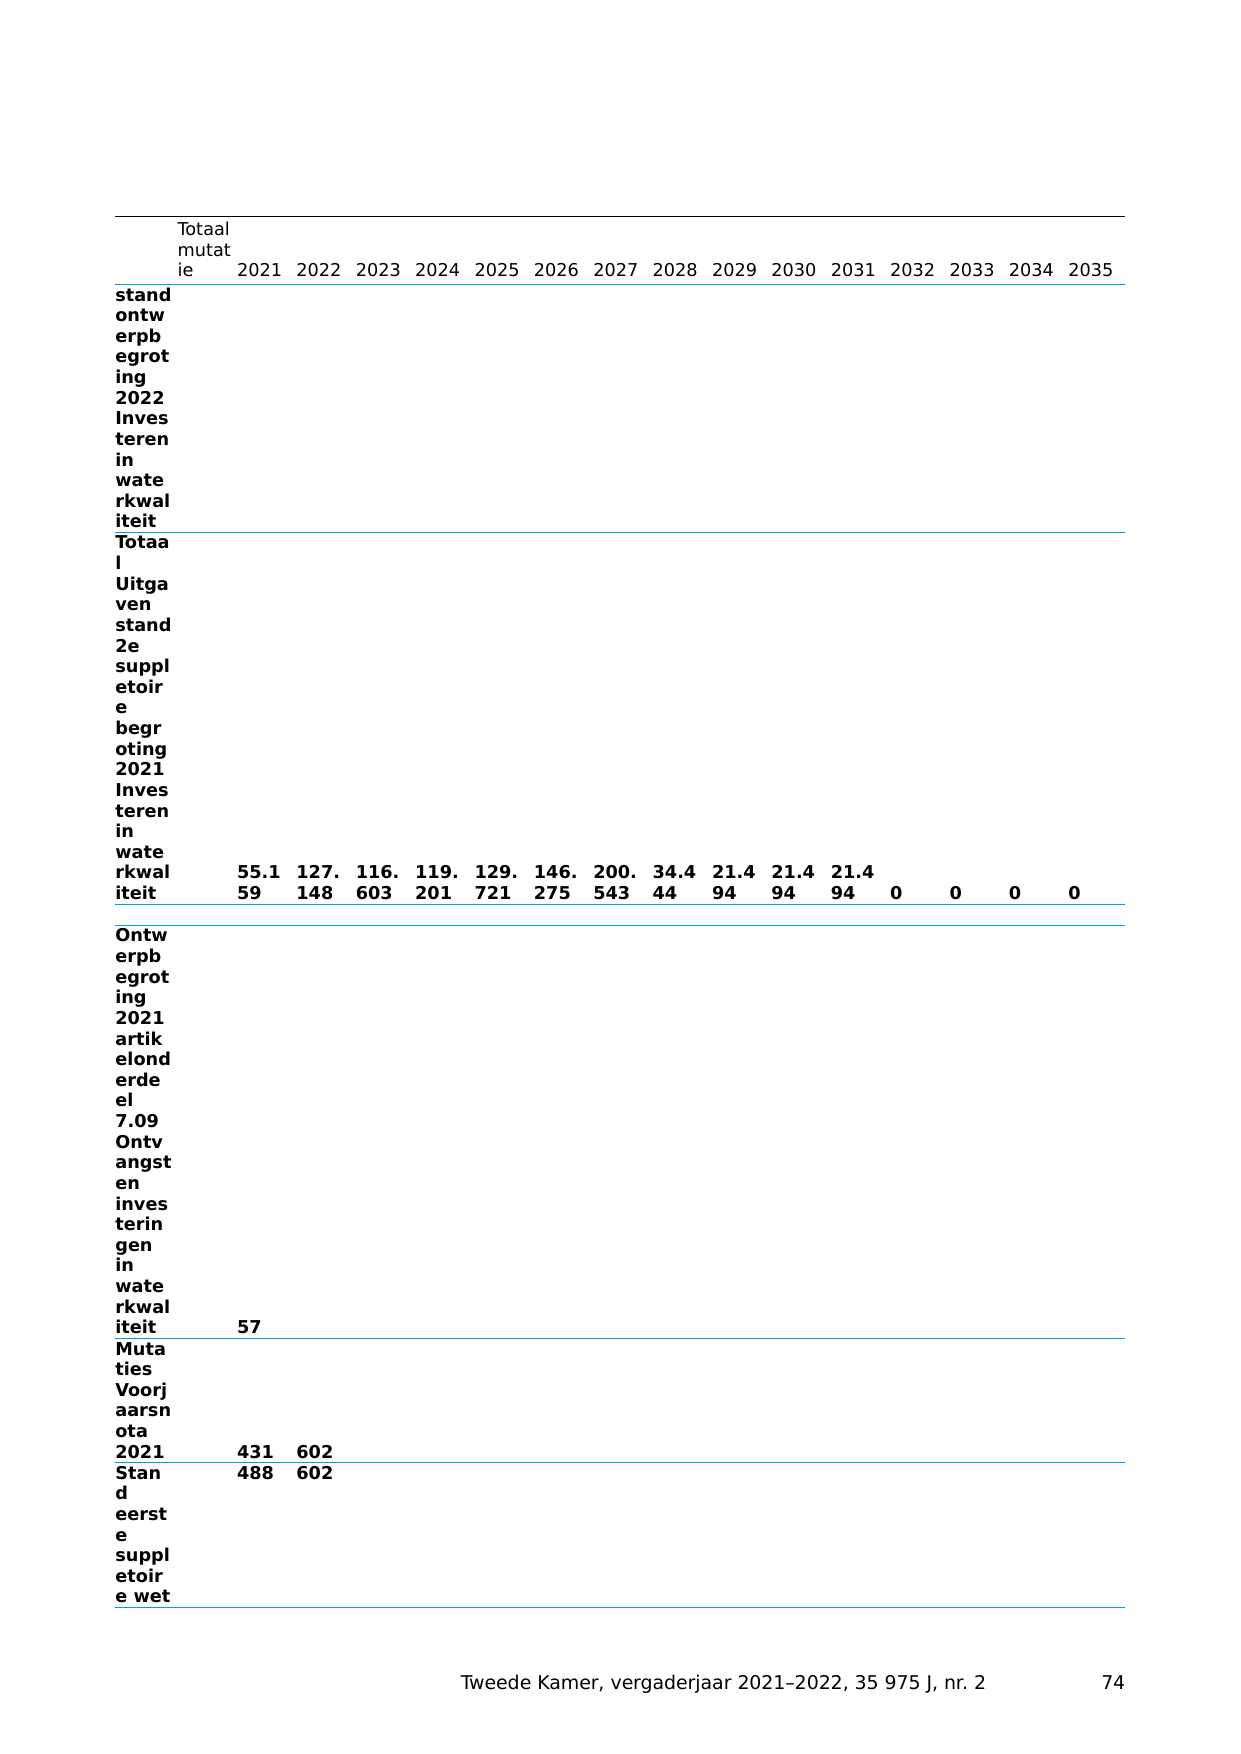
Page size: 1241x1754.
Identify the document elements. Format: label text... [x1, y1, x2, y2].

table_cell 2035 [1065, 217, 1125, 284]
table_cell [828, 285, 887, 532]
table_cell [531, 905, 590, 925]
table_cell 2032 [887, 217, 946, 284]
table_cell Stand eerste suppletoire wet [115, 1463, 174, 1607]
table_cell [768, 905, 828, 925]
table_cell 431 [234, 1339, 293, 1462]
table_cell [946, 926, 1006, 1338]
table_cell [768, 1339, 828, 1462]
table_cell 2029 [709, 217, 768, 284]
table_cell Totaal mutatie [175, 217, 234, 284]
table_cell [234, 905, 293, 925]
table_cell 488 [234, 1463, 293, 1607]
table_cell [828, 1463, 887, 1607]
table_cell 2030 [768, 217, 828, 284]
table_cell [590, 926, 649, 1338]
table_cell [650, 926, 709, 1338]
table_cell 57 [234, 926, 293, 1338]
table_cell [471, 1463, 531, 1607]
table_cell [1065, 285, 1125, 532]
table_cell [650, 1339, 709, 1462]
table_cell [115, 217, 174, 284]
table_cell [293, 285, 353, 532]
table_cell [887, 926, 946, 1338]
table_cell 2025 [471, 217, 531, 284]
table_cell 2026 [531, 217, 590, 284]
table_cell [887, 1339, 946, 1462]
table_cell [709, 905, 768, 925]
table_cell [412, 1339, 471, 1462]
table_cell 0 [946, 533, 1006, 904]
table_cell [353, 926, 412, 1338]
table_cell [828, 926, 887, 1338]
table_cell 2021 [234, 217, 293, 284]
table_cell [293, 926, 353, 1338]
table_cell [828, 1339, 887, 1462]
table_cell [175, 1463, 234, 1607]
table_cell 602 [293, 1463, 353, 1607]
table_cell 2022 [293, 217, 353, 284]
table_cell [650, 285, 709, 532]
table_cell Mutaties Voorjaarsnota 2021 [115, 1339, 174, 1462]
table_cell 55.159 [234, 533, 293, 904]
table_cell 21.494 [768, 533, 828, 904]
table_cell 116.603 [353, 533, 412, 904]
table_cell [650, 905, 709, 925]
table_cell [531, 1463, 590, 1607]
table_cell 2028 [650, 217, 709, 284]
table_cell [1065, 1339, 1125, 1462]
table_cell [353, 905, 412, 925]
table_cell [412, 1463, 471, 1607]
table_header Tabel 16 Artikel 7 Investeren in waterkwaliteit (bedragen x € 1.000) [115, 191, 1125, 216]
table_cell [1006, 285, 1065, 532]
table_cell [412, 285, 471, 532]
table_cell [887, 905, 946, 925]
table_cell 2023 [353, 217, 412, 284]
table_cell [590, 1463, 649, 1607]
table_cell [471, 285, 531, 532]
table_cell [1006, 905, 1065, 925]
table_cell [946, 285, 1006, 532]
table_cell [175, 926, 234, 1338]
table_cell [1065, 905, 1125, 925]
table_cell Ontwerpbegroting 2021 artikelonderdeel 7.09 Ontvangsten investeringen in waterkwaliteit [115, 926, 174, 1338]
table_cell [234, 285, 293, 532]
table_cell 127.148 [293, 533, 353, 904]
table_cell 2027 [590, 217, 649, 284]
table_cell [353, 1463, 412, 1607]
table_cell 21.494 [709, 533, 768, 904]
table_cell [1065, 926, 1125, 1338]
table_cell [946, 1463, 1006, 1607]
table_cell 2034 [1006, 217, 1065, 284]
table_cell 2024 [412, 217, 471, 284]
table_cell [946, 1339, 1006, 1462]
table_cell [471, 1339, 531, 1462]
table_cell 146.275 [531, 533, 590, 904]
table_cell [768, 1463, 828, 1607]
table_cell [353, 1339, 412, 1462]
table_cell 2031 [828, 217, 887, 284]
table_cell [768, 285, 828, 532]
table_cell [590, 285, 649, 532]
table_cell [709, 926, 768, 1338]
table_cell [650, 1463, 709, 1607]
table_cell [709, 285, 768, 532]
table_cell [590, 1339, 649, 1462]
table_cell [531, 285, 590, 532]
table_cell [471, 926, 531, 1338]
table_cell [471, 905, 531, 925]
table_cell [1065, 1463, 1125, 1607]
table_cell [175, 905, 234, 925]
table_cell 0 [1006, 533, 1065, 904]
table_cell [175, 533, 234, 904]
table_cell 34.444 [650, 533, 709, 904]
table_cell [1006, 1339, 1065, 1462]
table_cell [412, 926, 471, 1338]
table_cell [175, 285, 234, 532]
table_cell [1006, 926, 1065, 1338]
table_cell [353, 285, 412, 532]
table_cell 0 [1065, 533, 1125, 904]
table_cell [531, 1339, 590, 1462]
table_cell Totaal Uitgaven stand 2e suppletoire begroting 2021 Investeren in waterkwaliteit [115, 533, 174, 904]
table_cell 0 [887, 533, 946, 904]
table_cell [828, 905, 887, 925]
table_cell 2033 [946, 217, 1006, 284]
table_cell stand ontwerpbegroting 2022 Investeren in waterkwaliteit [115, 285, 174, 532]
table_cell 200.543 [590, 533, 649, 904]
table_cell [1006, 1463, 1065, 1607]
table_cell [946, 905, 1006, 925]
table_cell 21.494 [828, 533, 887, 904]
table_cell [531, 926, 590, 1338]
table_cell [709, 1339, 768, 1462]
table_cell [768, 926, 828, 1338]
table_cell [590, 905, 649, 925]
table_cell [709, 1463, 768, 1607]
table_cell 602 [293, 1339, 353, 1462]
table_cell [115, 905, 174, 925]
table_cell 129.721 [471, 533, 531, 904]
table_cell 119.201 [412, 533, 471, 904]
table_cell [887, 1463, 946, 1607]
table_cell [412, 905, 471, 925]
table_cell [887, 285, 946, 532]
table_cell [175, 1339, 234, 1462]
table_cell [293, 905, 353, 925]
